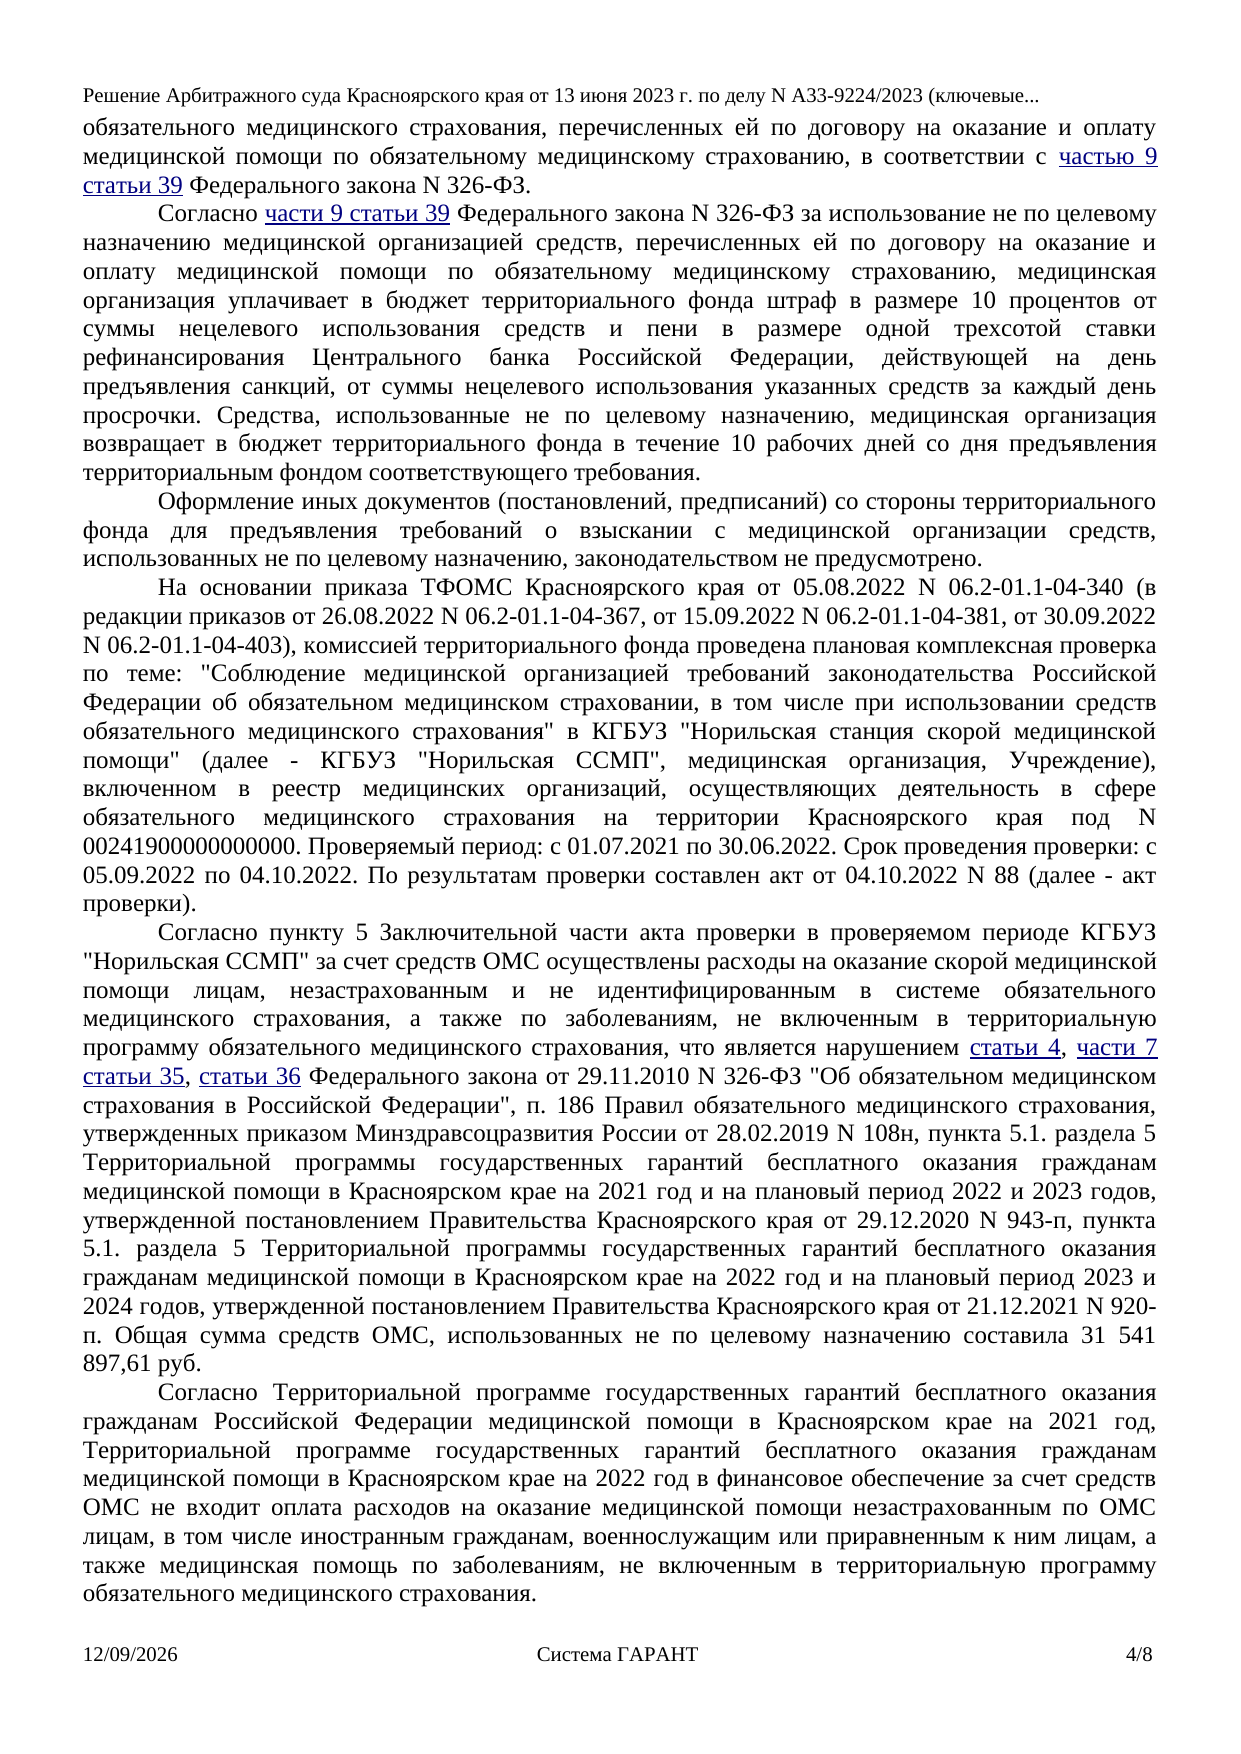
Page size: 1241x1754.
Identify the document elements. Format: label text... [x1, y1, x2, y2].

text Согласно части 9 статьи 39 Федерального закона N 326-ФЗ за использование не по целевому назначению медицинской организацией средств, перечисленных ей по договору на оказание и оплату медицинской помощи по обязательному медицинскому страхованию, медицинская организация уплачивает в бюджет территориального фонда штраф в размере 10 процентов от суммы нецелевого использования средств и пени в размере одной трехсотой ставки рефинансирования Центрального банка Российской Федерации, действующей на день предъявления санкций, от суммы нецелевого использования указанных средств за каждый день просрочки. Средства, использованные не по целевому назначению, медицинская организация возвращает в бюджет территориального фонда в течение 10 рабочих дней со дня предъявления территориальным фондом соответствующего требования. [83, 198, 1157, 486]
text Согласно пункту 5 Заключительной части акта проверки в проверяемом периоде КГБУЗ "Норильская ССМП" за счет средств ОМС осуществлены расходы на оказание скорой медицинской помощи лицам, незастрахованным и не идентифицированным в системе обязательного медицинского страхования, а также по заболеваниям, не включенным в территориальную программу обязательного медицинского страхования, что является нарушением статьи 4, части 7 статьи 35, статьи 36 Федерального закона от 29.11.2010 N 326-ФЗ "Об обязательном медицинском страхования в Российской Федерации", п. 186 Правил обязательного медицинского страхования, утвержденных приказом Минздравсоцразвития России от 28.02.2019 N 108н, пункта 5.1. раздела 5 Территориальной программы государственных гарантий бесплатного оказания гражданам медицинской помощи в Красноярском крае на 2021 год и на плановый период 2022 и 2023 годов, утвержденной постановлением Правительства Красноярского края от 29.12.2020 N 943-п, пункта 5.1. раздела 5 Территориальной программы государственных гарантий бесплатного оказания гражданам медицинской помощи в Красноярском крае на 2022 год и на плановый период 2023 и 2024 годов, утвержденной постановлением Правительства Красноярского края от 21.12.2021 N 920-п. Общая сумма средств ОМС, использованных не по целевому назначению составила 31 541 897,61 руб. [83, 917, 1157, 1377]
text Согласно Территориальной программе государственных гарантий бесплатного оказания гражданам Российской Федерации медицинской помощи в Красноярском крае на 2021 год, Территориальной программе государственных гарантий бесплатного оказания гражданам медицинской помощи в Красноярском крае на 2022 год в финансовое обеспечение за счет средств ОМС не входит оплата расходов на оказание медицинской помощи незастрахованным по ОМС лицам, в том числе иностранным гражданам, военнослужащим или приравненным к ним лицам, а также медицинская помощь по заболеваниям, не включенным в территориальную программу обязательного медицинского страхования. [83, 1377, 1157, 1607]
text Оформление иных документов (постановлений, предписаний) со стороны территориального фонда для предъявления требований о взыскании с медицинской организации средств, использованных не по целевому назначению, законодательством не предусмотрено. [83, 486, 1157, 572]
text На основании приказа ТФОМС Красноярского края от 05.08.2022 N 06.2-01.1-04-340 (в редакции приказов от 26.08.2022 N 06.2-01.1-04-367, от 15.09.2022 N 06.2-01.1-04-381, от 30.09.2022 N 06.2-01.1-04-403), комиссией территориального фонда проведена плановая комплексная проверка по теме: "Соблюдение медицинской организацией требований законодательства Российской Федерации об обязательном медицинском страховании, в том числе при использовании средств обязательного медицинского страхования" в КГБУЗ "Норильская станция скорой медицинской помощи" (далее - КГБУЗ "Норильская ССМП", медицинская организация, Учреждение), включенном в реестр медицинских организаций, осуществляющих деятельность в сфере обязательного медицинского страхования на территории Красноярского края под N 00241900000000000. Проверяемый период: с 01.07.2021 по 30.06.2022. Срок проведения проверки: с 05.09.2022 по 04.10.2022. По результатам проверки составлен акт от 04.10.2022 N 88 (далее - акт проверки). [83, 572, 1157, 917]
text обязательного медицинского страхования, перечисленных ей по договору на оказание и оплату медицинской помощи по обязательному медицинскому страхованию, в соответствии с частью 9 статьи 39 Федерального закона N 326-ФЗ. [83, 112, 1157, 198]
